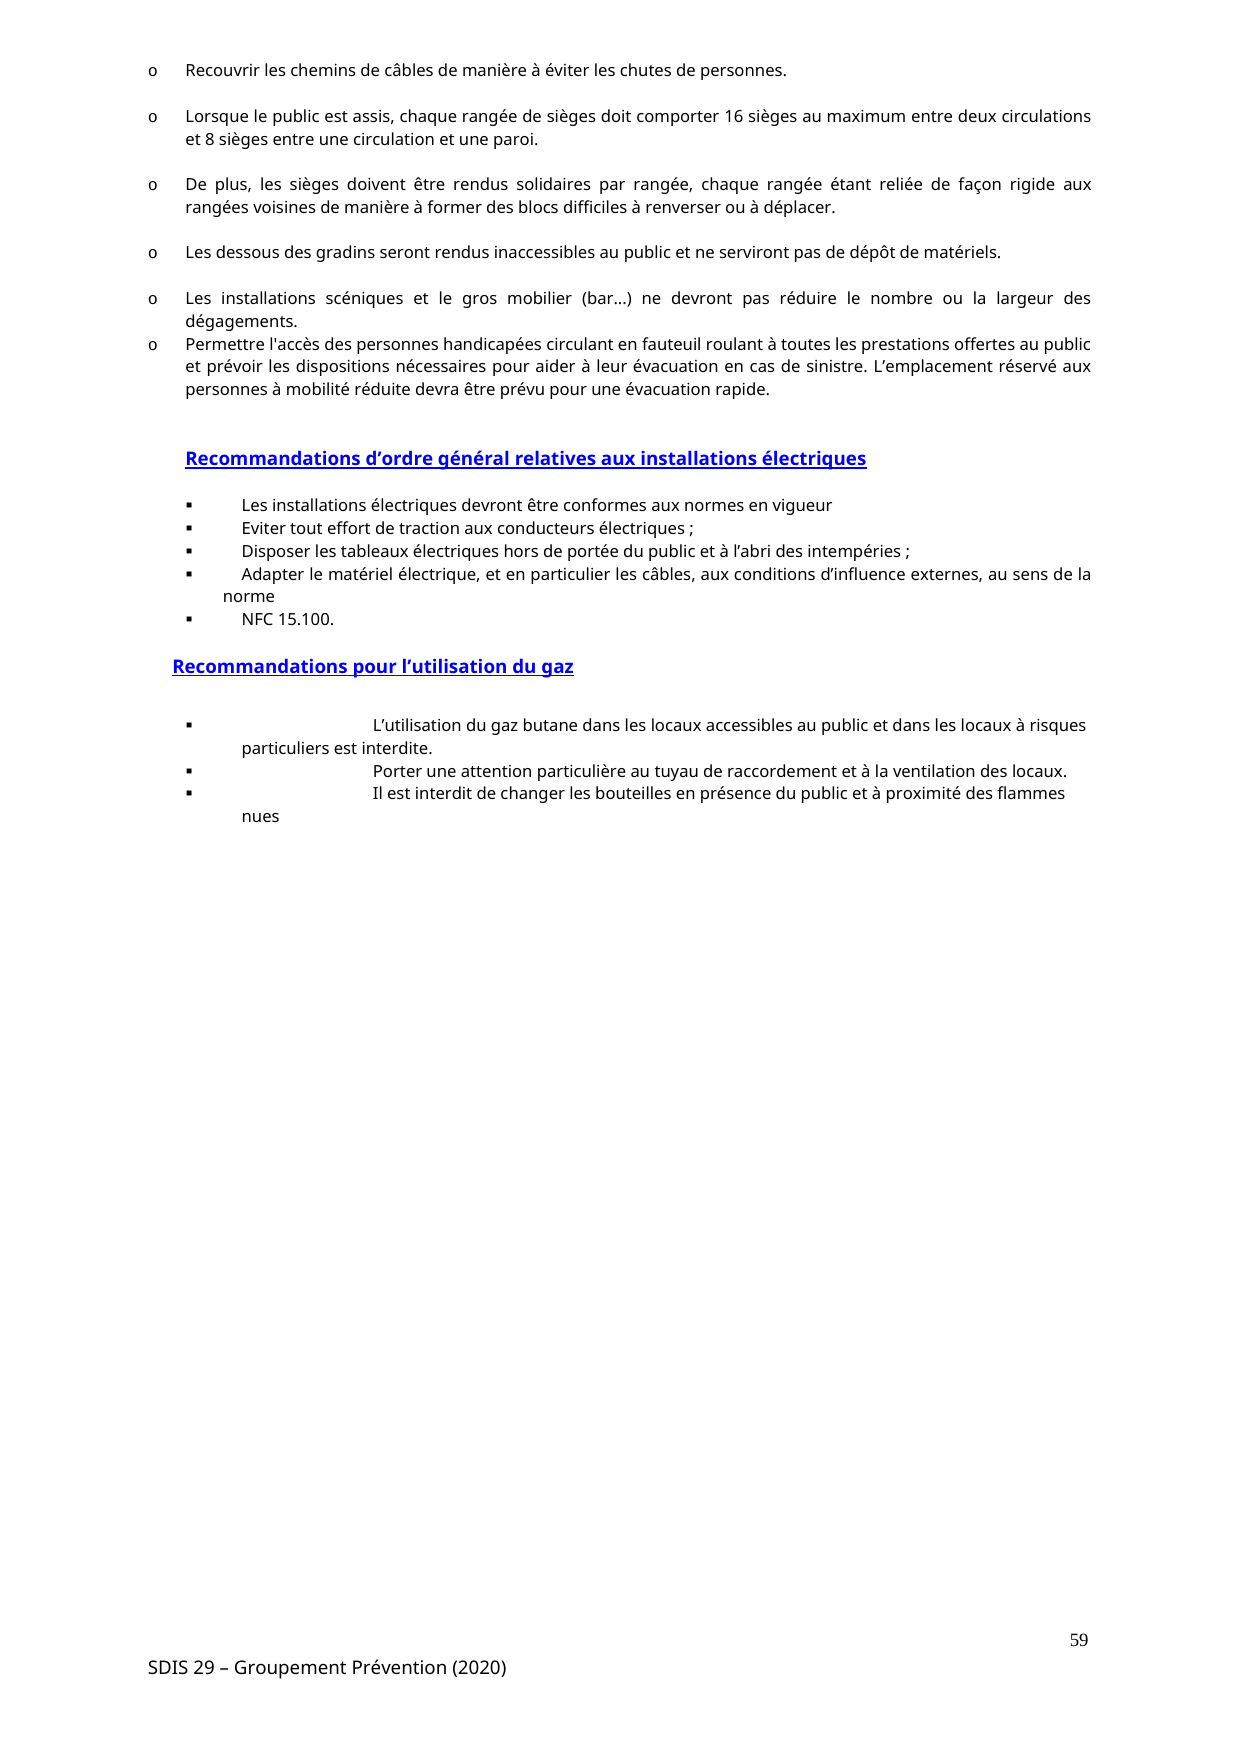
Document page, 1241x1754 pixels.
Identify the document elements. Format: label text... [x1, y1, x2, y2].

list Porter une attention particulière au tuyau de raccordement et à la ventilation des locaux. [185, 759, 1092, 782]
text Recommandations d’ordre général relatives aux installations électriques [185, 446, 1092, 471]
list L’utilisation du gaz butane dans les locaux accessibles au public et dans les locaux à risques particuliers est interdite. [185, 714, 1092, 759]
list Les installations électriques devront être conformes aux normes en vigueur [185, 494, 1092, 517]
list Permettre l'accès des personnes handicapées circulant en fauteuil roulant à toutes les prestations offertes au public et prévoir les dispositions nécessaires pour aider à leur évacuation en cas de sinistre. L’emplacement réservé aux personnes à mobilité réduite devra être prévu pour une évacuation rapide. [148, 332, 1092, 400]
list Disposer les tableaux électriques hors de portée du public et à l’abri des intempéries ; [185, 539, 1092, 562]
list Les installations scéniques et le gros mobilier (bar...) ne devront pas réduire le nombre ou la largeur des dégagements. [148, 287, 1092, 332]
list Les dessous des gradins seront rendus inaccessibles au public et ne serviront pas de dépôt de matériels. [148, 241, 1092, 264]
list Il est interdit de changer les bouteilles en présence du public et à proximité des flammes nues [185, 782, 1092, 827]
list Recouvrir les chemins de câbles de manière à éviter les chutes de personnes. [148, 59, 1092, 82]
list Eviter tout effort de traction aux conducteurs électriques ; [185, 517, 1092, 539]
text Recommandations pour l’utilisation du gaz [148, 653, 1092, 678]
list De plus, les sièges doivent être rendus solidaires par rangée, chaque rangée étant reliée de façon rigide aux rangées voisines de manière à former des blocs difficiles à renverser ou à déplacer. [148, 173, 1092, 218]
list NFC 15.100. [185, 607, 1092, 630]
list Adapter le matériel électrique, et en particulier les câbles, aux conditions d’influence externes, au sens de la norme [185, 562, 1092, 607]
list Lorsque le public est assis, chaque rangée de sièges doit comporter 16 sièges au maximum entre deux circulations et 8 sièges entre une circulation et une paroi. [148, 104, 1092, 150]
